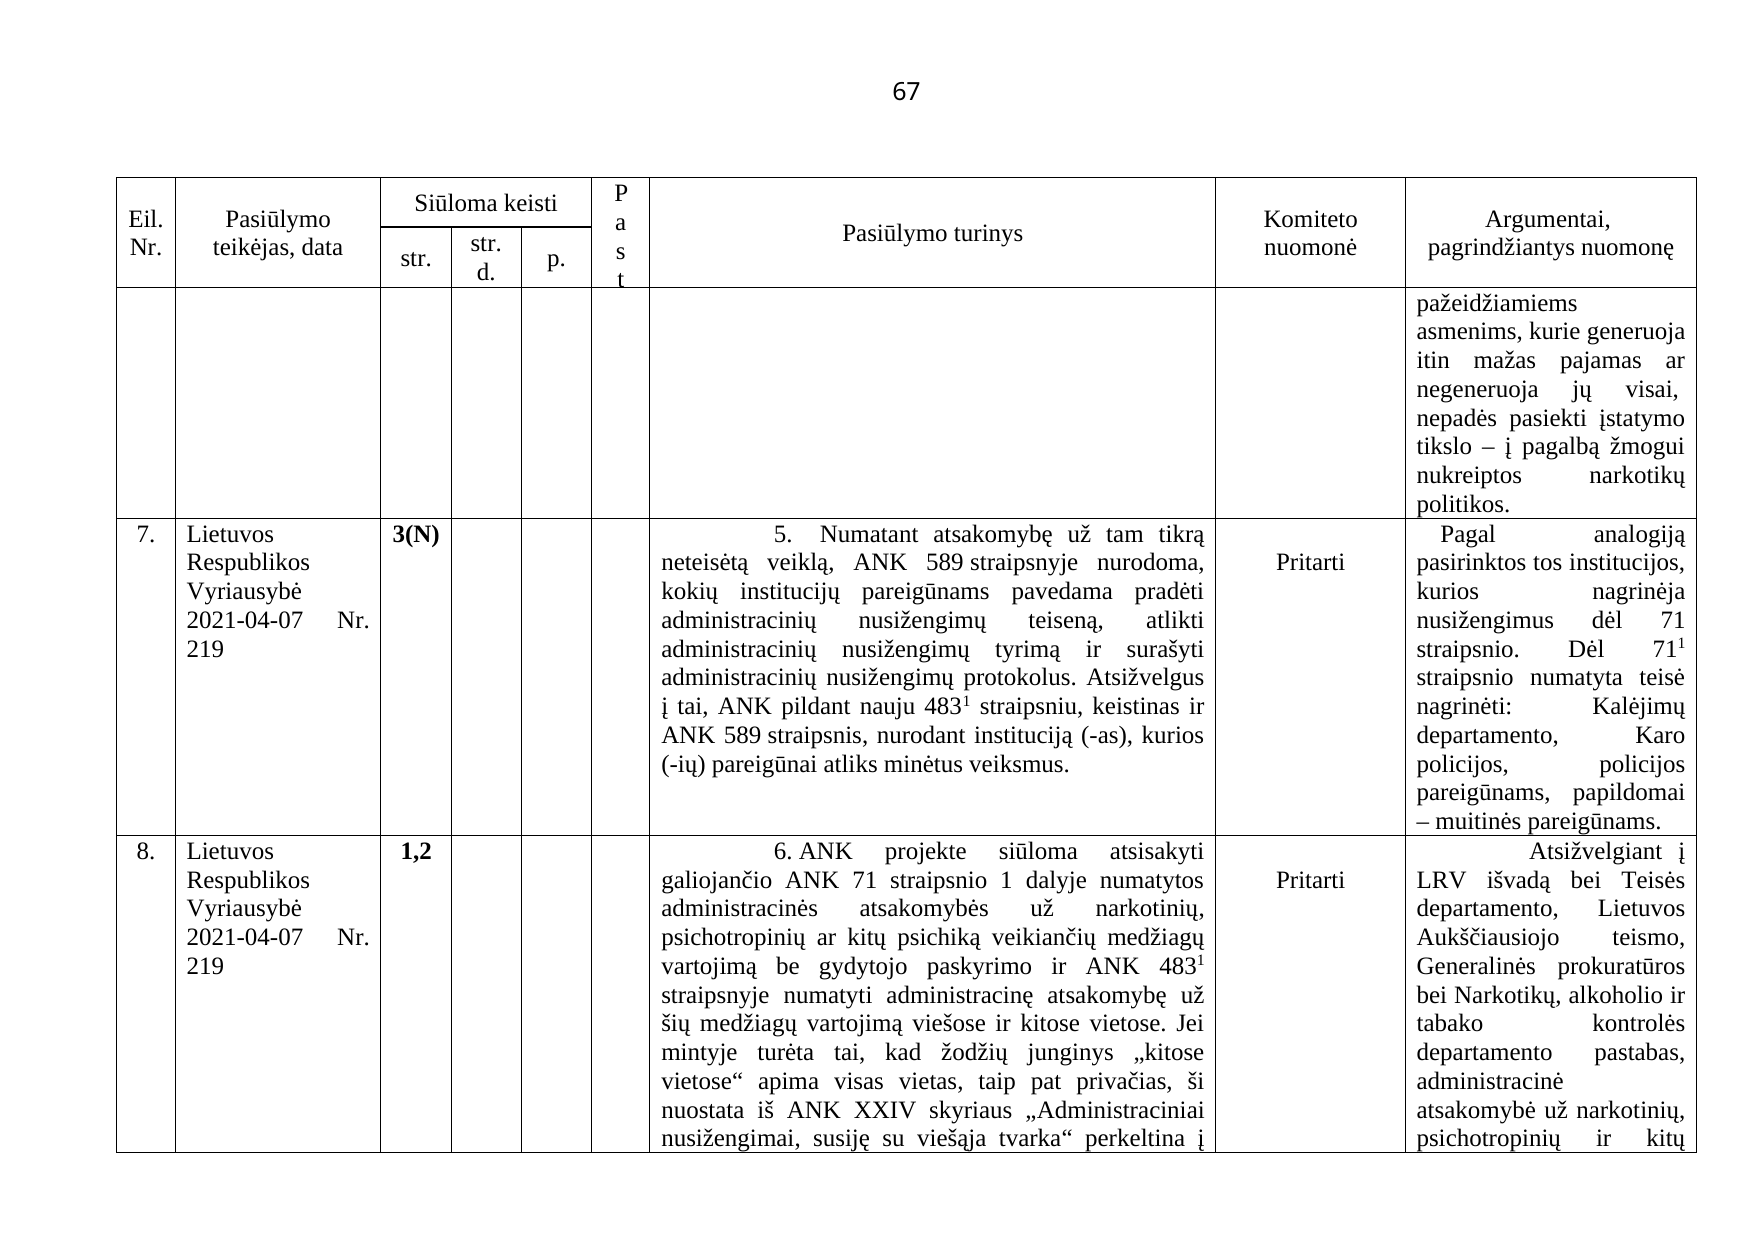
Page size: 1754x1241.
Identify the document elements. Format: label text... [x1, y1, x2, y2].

table_cell 8. [117, 836, 175, 1152]
table_cell Pagal analogiją pasirinktos tos institucijos, kurios nagrinėja nusižengimus dėl 71 straipsnio. Dėl 711 straipsnio numatyta teisė nagrinėti: Kalėjimų departamento, Karo policijos, policijos pareigūnams, papildomai – muitinės pareigūnams. [1406, 519, 1696, 835]
table_cell pažeidžiamiems asmenims, kurie generuoja itin mažas pajamas ar negeneruoja jų visai, nepadės pasiekti įstatymo tikslo – į pagalbą žmogui nukreiptos narkotikų politikos. [1406, 288, 1696, 518]
table_cell Lietuvos Respublikos Vyriausybė 2021-04-07 Nr. 219 [176, 519, 380, 835]
table_cell [176, 288, 380, 518]
table_cell p. [522, 228, 591, 287]
table_header Pastabos [592, 178, 649, 287]
table_cell [117, 288, 175, 518]
table_header Pasiūlymo turinys [650, 178, 1215, 287]
table_header Komiteto nuomonė [1216, 178, 1405, 287]
table_cell [381, 288, 451, 518]
table_cell str. [381, 228, 451, 287]
table_cell [452, 288, 521, 518]
table_cell 5. Numatant atsakomybę už tam tikrą neteisėtą veiklą, ANK 589 straipsnyje nurodoma, kokių institucijų pareigūnams pavedama pradėti administracinių nusižengimų teiseną, atlikti administracinių nusižengimų tyrimą ir surašyti administracinių nusižengimų protokolus. Atsižvelgus į tai, ANK pildant nauju 4831 straipsniu, keistinas ir ANK 589 straipsnis, nurodant instituciją (-as), kurios (-ių) pareigūnai atliks minėtus veiksmus. [650, 519, 1215, 835]
table_cell [452, 519, 521, 835]
table_cell 7. [117, 519, 175, 835]
table_cell [1216, 288, 1405, 518]
table_cell [650, 288, 1215, 518]
table_header Eil. Nr. [117, 178, 175, 287]
table_cell str. d. [452, 228, 521, 287]
table_cell [522, 519, 591, 835]
table_header Siūloma keisti [381, 178, 591, 226]
table_cell 3(N) [381, 519, 451, 835]
table_cell Pritarti [1216, 519, 1405, 835]
table_cell [592, 519, 649, 835]
table_header Argumentai, pagrindžiantys nuomonę [1406, 178, 1696, 287]
table_header Pasiūlymo teikėjas, data [176, 178, 380, 287]
table_cell [452, 836, 521, 1152]
table_cell Pritarti [1216, 836, 1405, 1152]
table_cell Lietuvos Respublikos Vyriausybė 2021-04-07 Nr. 219 [176, 836, 380, 1152]
table_cell [592, 288, 649, 518]
table_cell [522, 836, 591, 1152]
table_cell [592, 836, 649, 1152]
table_cell 6. ANK projekte siūloma atsisakyti galiojančio ANK 71 straipsnio 1 dalyje numatytos administracinės atsakomybės už narkotinių, psichotropinių ar kitų psichiką veikiančių medžiagų vartojimą be gydytojo paskyrimo ir ANK 4831 straipsnyje numatyti administracinę atsakomybę už šių medžiagų vartojimą viešose ir kitose vietose. Jei mintyje turėta tai, kad žodžių junginys „kitose vietose“ apima visas vietas, taip pat privačias, ši nuostata iš ANK XXIV skyriaus „Administraciniai nusižengimai, susiję su viešąja tvarka“ perkeltina į [650, 836, 1215, 1152]
table_cell 1,2 [381, 836, 451, 1152]
table_cell [522, 288, 591, 518]
table_cell Atsižvelgiant į LRV išvadą bei Teisės departamento, Lietuvos Aukščiausiojo teismo, Generalinės prokuratūros bei Narkotikų, alkoholio ir tabako kontrolės departamento pastabas, administracinė atsakomybė už narkotinių, psichotropinių ir kitų [1406, 836, 1696, 1152]
